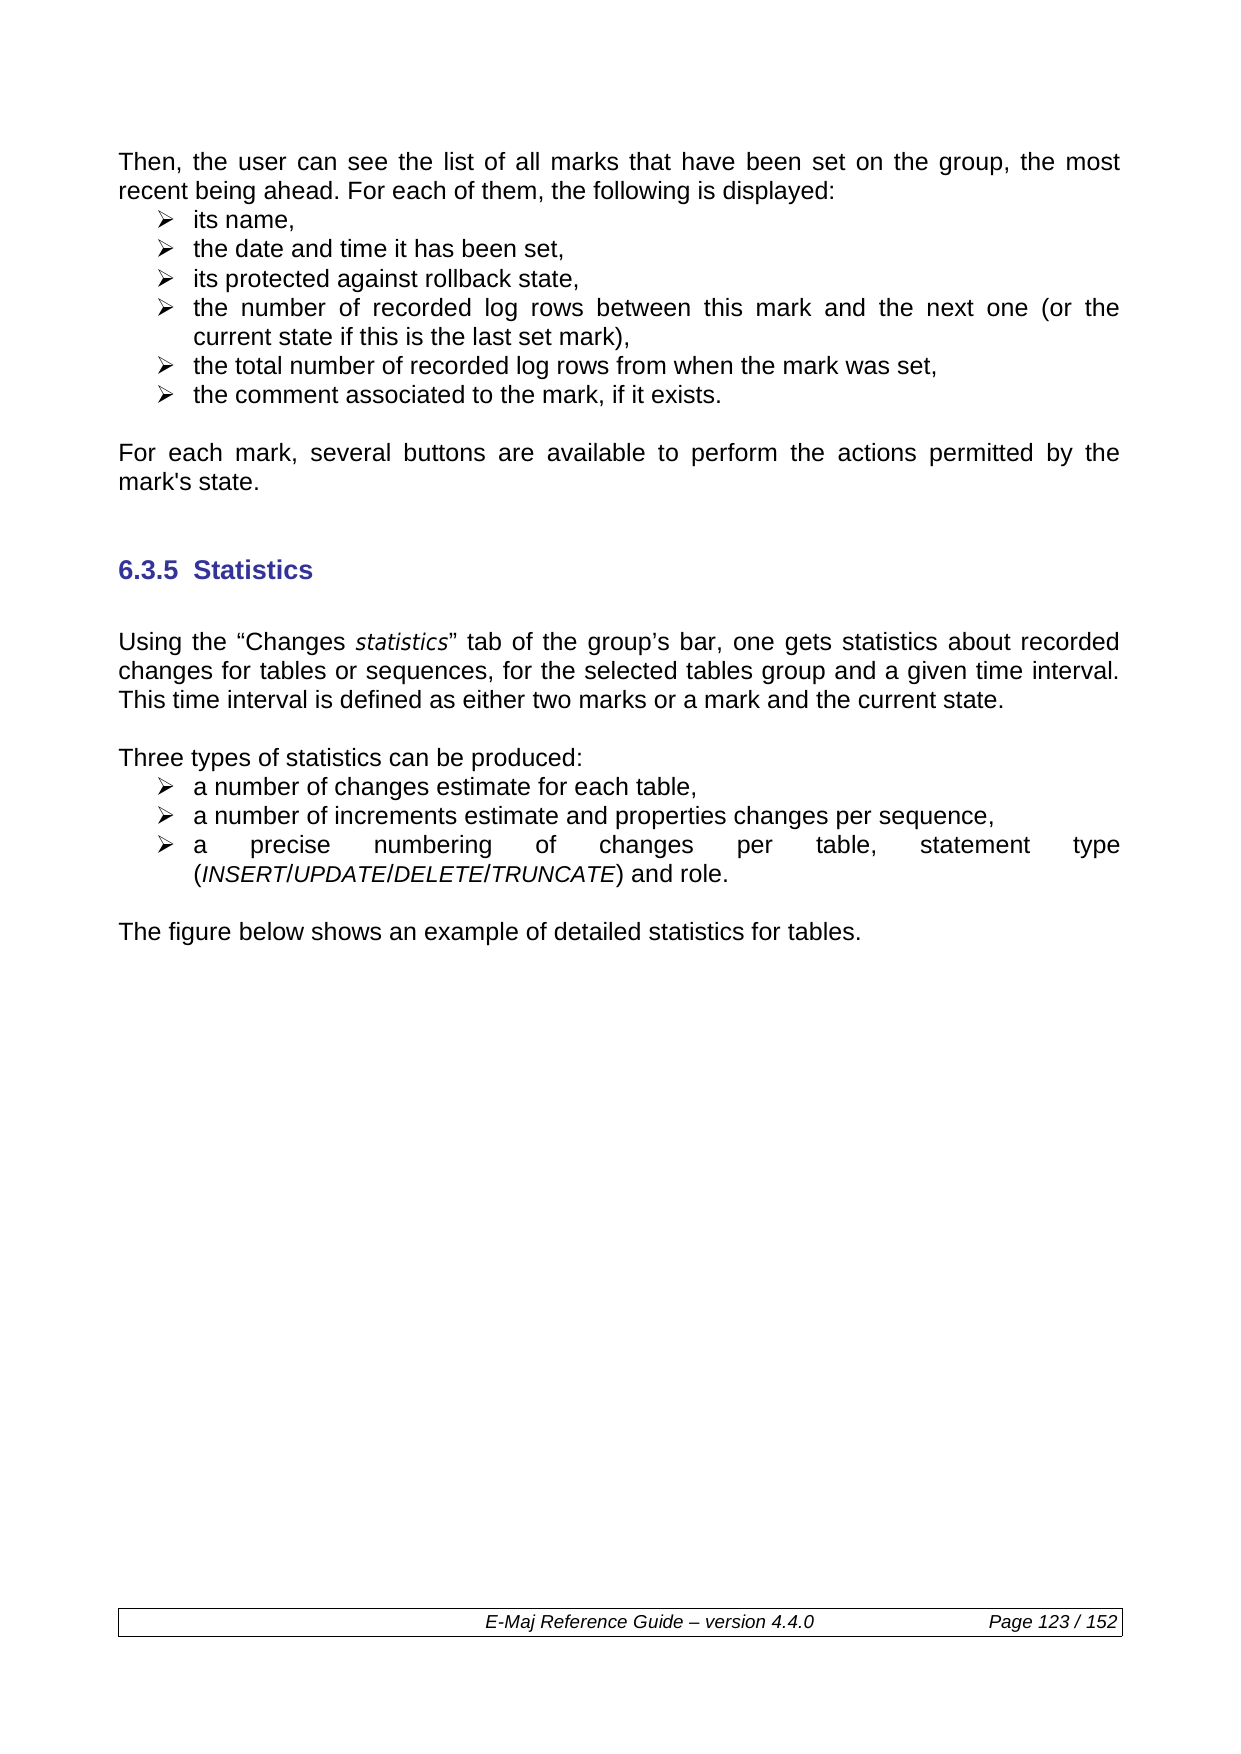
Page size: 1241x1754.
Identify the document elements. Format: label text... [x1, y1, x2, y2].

list a precise numbering of changes per table, statement type (INSERT/UPDATE/DELETE/TRUNCATE) and role. [156, 830, 1122, 888]
subtitle Statistics [118, 554, 1122, 585]
list a number of increments estimate and properties changes per sequence, [156, 801, 1122, 830]
text For each mark, several buttons are available to perform the actions permitted by the mark's state. [118, 438, 1122, 496]
text Three types of statistics can be produced: [118, 743, 1122, 772]
list its protected against rollback state, [156, 263, 1122, 292]
list the total number of recorded log rows from when the mark was set, [156, 351, 1122, 380]
list its name, [156, 205, 1122, 234]
list the date and time it has been set, [156, 234, 1122, 263]
text The figure below shows an example of detailed statistics for tables. [118, 917, 1122, 946]
list the comment associated to the mark, if it exists. [156, 380, 1122, 409]
text Then, the user can see the list of all marks that have been set on the group, the most recent being ahead. For each of them, the following is displayed: [118, 147, 1122, 205]
list the number of recorded log rows between this mark and the next one (or the current state if this is the last set mark), [156, 292, 1122, 351]
text Using the “Changes statistics” tab of the group’s bar, one gets statistics about recorded changes for tables or sequences, for the selected tables group and a given time interval. This time interval is defined as either two marks or a mark and the current state. [118, 627, 1122, 714]
list a number of changes estimate for each table, [156, 772, 1122, 801]
